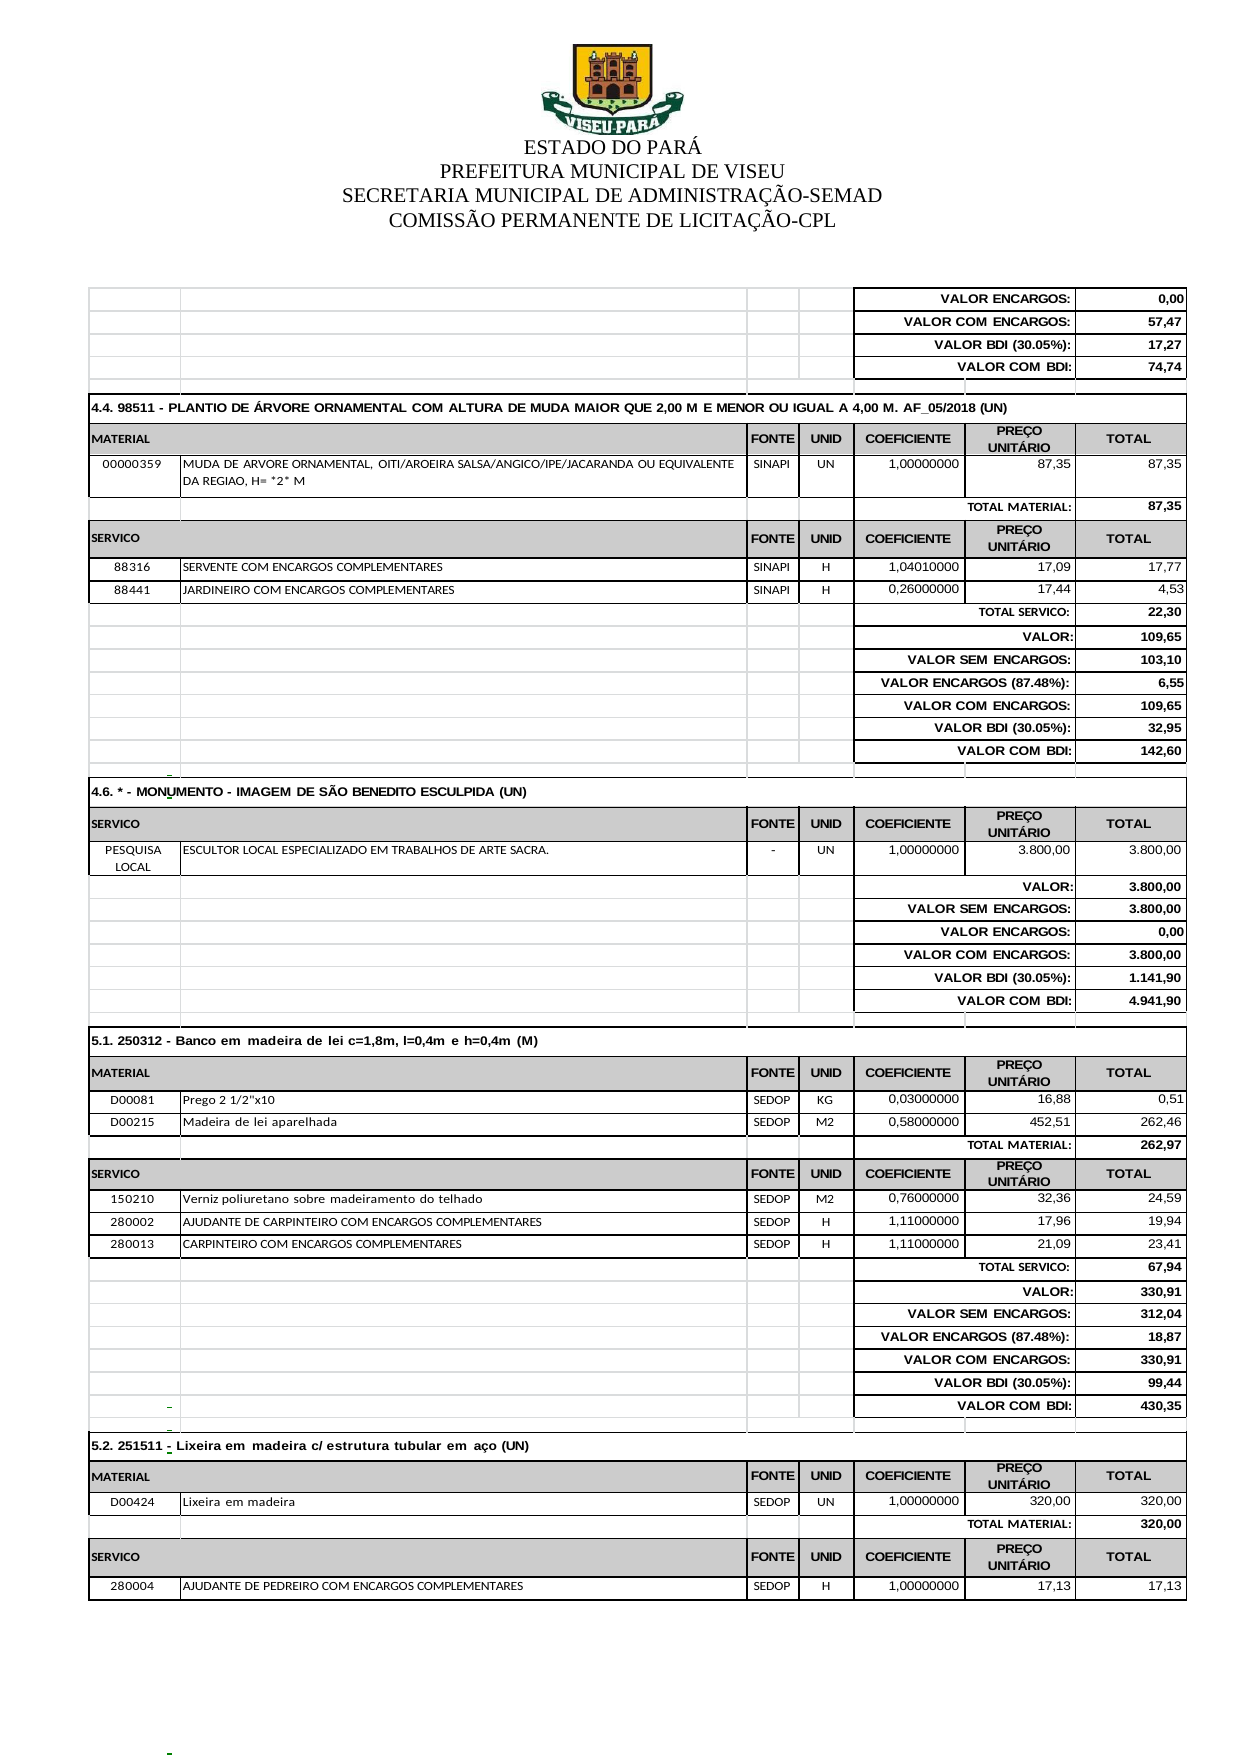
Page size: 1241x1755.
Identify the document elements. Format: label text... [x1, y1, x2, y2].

table_cell [748, 335, 798, 356]
table_cell COEFICIENTE [855, 521, 964, 557]
table_cell [1076, 1418, 1186, 1431]
table_cell [181, 1304, 746, 1326]
table_cell 17,09 [966, 559, 1075, 580]
table_cell [90, 741, 180, 762]
table_cell [800, 604, 853, 625]
table_cell [748, 764, 853, 777]
table_cell [748, 967, 798, 989]
table_cell VALOR COM BDI: [855, 741, 1075, 762]
table_cell 88441 [90, 582, 180, 603]
table_cell PREÇO UNITÁRIO [966, 1539, 1075, 1576]
table_cell SERVICO [90, 1539, 746, 1576]
table_cell 3.800,00 [966, 842, 1075, 875]
table_cell [800, 741, 853, 762]
table_cell VALOR COM ENCARGOS: [855, 312, 1075, 333]
table_cell PREÇO UNITÁRIO [966, 808, 1075, 841]
table_cell 4.4. 98511 - PLANTIO DE ÁRVORE ORNAMENTAL COM ALTURA DE MUDA MAIOR QUE 2,00 M E MENOR OU IGUAL A 4,00 M. AF_05/2018 (UN) [90, 395, 1186, 423]
table_cell Madeira de lei aparelhada [181, 1114, 746, 1135]
table_cell [800, 357, 853, 378]
table_cell 320,00 [1076, 1516, 1186, 1537]
table_cell [181, 627, 746, 648]
table_cell 6,55 [1076, 673, 1186, 694]
table_header [800, 289, 853, 310]
table_cell Prego 2 1/2"x10 [181, 1092, 746, 1113]
table_cell 17,27 [1076, 335, 1186, 356]
table_cell COEFICIENTE [855, 1539, 964, 1576]
table_cell 262,46 [1076, 1114, 1186, 1135]
table_cell TOTAL [1076, 1539, 1186, 1576]
table_cell UNID [800, 1057, 853, 1090]
table_cell H [800, 582, 853, 603]
table_cell D00081 [90, 1092, 180, 1113]
table_cell COEFICIENTE [855, 808, 964, 841]
table_cell UN [800, 456, 853, 497]
table_cell AJUDANTE DE PEDREIRO COM ENCARGOS COMPLEMENTARES [181, 1578, 746, 1599]
table_cell [90, 1516, 180, 1537]
table_cell [800, 1259, 853, 1280]
table_cell 0,26000000 [855, 582, 964, 603]
table_cell [181, 1013, 746, 1026]
table_cell M2 [800, 1114, 853, 1135]
table_cell [1076, 1013, 1186, 1026]
table_cell [90, 312, 180, 333]
table_cell SERVENTE COM ENCARGOS COMPLEMENTARES [181, 559, 746, 580]
table_cell [90, 1396, 180, 1417]
table_cell [181, 1373, 746, 1394]
table_cell [90, 899, 180, 920]
table_cell [748, 922, 798, 943]
table_cell PREÇO UNITÁRIO [966, 1160, 1075, 1189]
table_cell [748, 1373, 798, 1394]
table_cell [966, 380, 1075, 393]
table_cell H [800, 559, 853, 580]
table_cell CARPINTEIRO COM ENCARGOS COMPLEMENTARES [181, 1236, 746, 1257]
table_cell [800, 922, 853, 943]
table_cell [800, 876, 853, 897]
table_cell SEDOP [748, 1114, 798, 1135]
table_cell 1,00000000 [855, 1578, 964, 1599]
table_cell 17,96 [966, 1213, 1075, 1234]
table_cell UNID [800, 1160, 853, 1189]
table_cell [181, 1259, 746, 1280]
table_cell FONTE [748, 424, 798, 454]
table_cell [748, 1350, 798, 1371]
table_cell SINAPI [748, 582, 798, 603]
table_cell TOTAL MATERIAL: [855, 1516, 1075, 1537]
table_cell [181, 945, 746, 966]
table_header [748, 289, 798, 310]
table_cell [90, 1304, 180, 1326]
table_cell 280013 [90, 1236, 180, 1257]
table_cell [855, 380, 964, 393]
table_cell TOTAL [1076, 424, 1186, 454]
table_cell VALOR ENCARGOS: [855, 922, 1075, 943]
table_cell [90, 1137, 180, 1158]
table_cell COEFICIENTE [855, 1057, 964, 1090]
table_cell ESCULTOR LOCAL ESPECIALIZADO EM TRABALHOS DE ARTE SACRA. [181, 842, 746, 875]
table_cell [181, 335, 746, 356]
table_cell VALOR SEM ENCARGOS: [855, 899, 1075, 920]
table_cell VALOR ENCARGOS (87.48%): [855, 1327, 1075, 1348]
table_cell 32,36 [966, 1191, 1075, 1212]
table_cell [748, 1304, 798, 1326]
table_cell MUDA DE ARVORE ORNAMENTAL, OITI/AROEIRA SALSA/ANGICO/IPE/JACARANDA OU EQUIVALENTE DA REGIAO, H= *2* M [181, 456, 746, 497]
table_cell VALOR: [855, 627, 1075, 648]
table_cell 3.800,00 [1076, 945, 1186, 966]
table_cell [90, 718, 180, 739]
table_cell [90, 695, 180, 716]
table_cell 4,53 [1076, 582, 1186, 603]
table_cell [800, 1304, 853, 1326]
table_cell 330,91 [1076, 1350, 1186, 1371]
table_cell 17,44 [966, 582, 1075, 603]
table_cell 23,41 [1076, 1236, 1186, 1257]
table_cell D00424 [90, 1493, 180, 1514]
table_cell [800, 1350, 853, 1371]
table_cell 17,13 [966, 1578, 1075, 1599]
table_cell [800, 695, 853, 716]
table_cell [748, 876, 798, 897]
table_cell Lixeira em madeira [181, 1493, 746, 1514]
table_cell [966, 764, 1075, 777]
table_cell VALOR: [855, 1282, 1075, 1303]
table_cell SEDOP [748, 1191, 798, 1212]
table_cell VALOR COM BDI: [855, 990, 1075, 1011]
table_cell 21,09 [966, 1236, 1075, 1257]
table_cell [90, 498, 180, 519]
table_cell KG [800, 1092, 853, 1113]
table_cell [748, 945, 798, 966]
table_cell [748, 1282, 798, 1303]
table_cell COEFICIENTE [855, 424, 964, 454]
table_cell 5.1. 250312 - Banco em madeira de lei c=1,8m, l=0,4m e h=0,4m (M) [90, 1028, 1186, 1056]
table_cell TOTAL MATERIAL: [855, 1137, 1075, 1158]
table_cell 1,00000000 [855, 456, 964, 497]
table_cell VALOR COM BDI: [855, 357, 1075, 378]
table_cell [181, 764, 746, 777]
table_cell [800, 945, 853, 966]
table_cell 1,11000000 [855, 1213, 964, 1234]
table_cell [800, 650, 853, 671]
table_cell [800, 312, 853, 333]
table_cell [181, 899, 746, 920]
table_cell [748, 498, 798, 519]
table_cell [748, 312, 798, 333]
table_cell [748, 1013, 853, 1026]
table_cell SEDOP [748, 1493, 798, 1514]
table_cell [90, 1373, 180, 1394]
table_cell 18,87 [1076, 1327, 1186, 1348]
table_cell TOTAL MATERIAL: [855, 498, 1075, 519]
table_cell [181, 1327, 746, 1348]
table_cell TOTAL [1076, 521, 1186, 557]
table_cell TOTAL SERVICO: [855, 604, 1075, 625]
table_cell [90, 990, 180, 1011]
table_cell 5.2. 251511 - Lixeira em madeira c/ estrutura tubular em aço (UN) [90, 1433, 1186, 1460]
table_cell [855, 1418, 964, 1431]
table_cell 142,60 [1076, 741, 1186, 762]
table_cell [181, 1350, 746, 1371]
table_cell VALOR BDI (30.05%): [855, 967, 1075, 989]
table_cell [90, 627, 180, 648]
table_cell [181, 673, 746, 694]
table_cell JARDINEIRO COM ENCARGOS COMPLEMENTARES [181, 582, 746, 603]
table_cell [800, 1516, 853, 1537]
table_cell 3.800,00 [1076, 899, 1186, 920]
table_cell [181, 604, 746, 625]
table_cell SEDOP [748, 1236, 798, 1257]
table_cell 57,47 [1076, 312, 1186, 333]
table_cell PREÇO UNITÁRIO [966, 424, 1075, 454]
table_cell UNID [800, 1462, 853, 1492]
table_cell FONTE [748, 1057, 798, 1090]
table_cell [748, 695, 798, 716]
table_cell [1076, 380, 1186, 393]
table_cell [748, 718, 798, 739]
table_cell 00000359 [90, 456, 180, 497]
table_cell 0,03000000 [855, 1092, 964, 1113]
table_cell [90, 650, 180, 671]
table_cell [800, 990, 853, 1011]
table_cell 280004 [90, 1578, 180, 1599]
table_cell [800, 1396, 853, 1417]
table_cell SEDOP [748, 1092, 798, 1113]
table_cell [90, 1282, 180, 1303]
table_cell D00215 [90, 1114, 180, 1135]
table_cell H [800, 1578, 853, 1599]
table_cell FONTE [748, 1160, 798, 1189]
table_cell [181, 380, 746, 393]
table_cell UN [800, 842, 853, 875]
table_cell VALOR COM ENCARGOS: [855, 1350, 1075, 1371]
table_cell SINAPI [748, 456, 798, 497]
table_cell FONTE [748, 1462, 798, 1492]
table_cell [181, 1137, 746, 1158]
table_cell TOTAL [1076, 1057, 1186, 1090]
table_cell VALOR BDI (30.05%): [855, 335, 1075, 356]
table_cell [748, 899, 798, 920]
table_cell [181, 1516, 746, 1537]
table_cell VALOR BDI (30.05%): [855, 718, 1075, 739]
table_cell 150210 [90, 1191, 180, 1212]
table_cell FONTE [748, 521, 798, 557]
table_cell [90, 380, 180, 393]
table_cell [748, 741, 798, 762]
table_cell 452,51 [966, 1114, 1075, 1135]
table_cell 87,35 [966, 456, 1075, 497]
table_cell [800, 1373, 853, 1394]
table_cell 19,94 [1076, 1213, 1186, 1234]
table_cell 1,00000000 [855, 842, 964, 875]
table_cell [800, 1282, 853, 1303]
table_cell UNID [800, 1539, 853, 1576]
table_cell [855, 764, 964, 777]
table_cell [90, 604, 180, 625]
table_cell PREÇO UNITÁRIO [966, 1462, 1075, 1492]
table_cell [800, 1137, 853, 1158]
table_header 0,00 [1076, 289, 1186, 310]
table_cell UNID [800, 808, 853, 841]
table_cell 87,35 [1076, 498, 1186, 519]
table_cell 320,00 [966, 1493, 1075, 1514]
table_cell H [800, 1213, 853, 1234]
table_cell VALOR COM ENCARGOS: [855, 695, 1075, 716]
table_cell COEFICIENTE [855, 1160, 964, 1189]
table_cell [800, 899, 853, 920]
table_cell [800, 673, 853, 694]
table_cell COEFICIENTE [855, 1462, 964, 1492]
table_cell 3.800,00 [1076, 842, 1186, 875]
table_cell MATERIAL [90, 1057, 746, 1090]
table_cell 109,65 [1076, 627, 1186, 648]
table_cell [748, 604, 798, 625]
table_cell VALOR COM BDI: [855, 1396, 1075, 1417]
table_cell [748, 1327, 798, 1348]
table_cell 1,00000000 [855, 1493, 964, 1514]
table_cell 16,88 [966, 1092, 1075, 1113]
table_cell [90, 764, 180, 777]
table_cell [800, 627, 853, 648]
table_cell PREÇO UNITÁRIO [966, 521, 1075, 557]
table_cell [181, 695, 746, 716]
table_cell [966, 1013, 1075, 1026]
table_cell [748, 627, 798, 648]
table_cell TOTAL [1076, 1160, 1186, 1189]
table_cell FONTE [748, 808, 798, 841]
table_cell MATERIAL [90, 424, 746, 454]
table_cell [181, 650, 746, 671]
table_cell FONTE [748, 1539, 798, 1576]
table_cell [90, 945, 180, 966]
table_cell 4.6. * - MONUMENTO - IMAGEM DE SÃO BENEDITO ESCULPIDA (UN) [90, 778, 1186, 806]
table_cell [181, 990, 746, 1011]
table_cell [800, 967, 853, 989]
table_cell [800, 1327, 853, 1348]
table_cell [181, 357, 746, 378]
table_cell [748, 1137, 798, 1158]
table_cell SEDOP [748, 1213, 798, 1234]
table_cell VALOR: [855, 876, 1075, 897]
table_cell VALOR SEM ENCARGOS: [855, 1304, 1075, 1326]
table_cell [1076, 764, 1186, 777]
table_cell 312,04 [1076, 1304, 1186, 1326]
table_cell 103,10 [1076, 650, 1186, 671]
table_cell [90, 1350, 180, 1371]
table_cell 430,35 [1076, 1396, 1186, 1417]
table_cell 0,76000000 [855, 1191, 964, 1212]
table_cell [966, 1418, 1075, 1431]
table_cell 88316 [90, 559, 180, 580]
table_cell TOTAL [1076, 808, 1186, 841]
table_cell TOTAL [1076, 1462, 1186, 1492]
table_cell [181, 1418, 746, 1431]
table_cell SERVICO [90, 808, 746, 841]
table_cell 0,58000000 [855, 1114, 964, 1135]
table_cell SEDOP [748, 1578, 798, 1599]
table_cell TOTAL SERVICO: [855, 1259, 1075, 1280]
table_cell 74,74 [1076, 357, 1186, 378]
table_cell [800, 498, 853, 519]
table_cell 99,44 [1076, 1373, 1186, 1394]
table_cell [181, 1396, 746, 1417]
table_cell [181, 741, 746, 762]
table_cell H [800, 1236, 853, 1257]
table_cell UN [800, 1493, 853, 1514]
table_cell [90, 922, 180, 943]
table_cell [90, 335, 180, 356]
table_cell 22,30 [1076, 604, 1186, 625]
table_cell [181, 498, 746, 519]
table_cell 4.941,90 [1076, 990, 1186, 1011]
table_cell 17,13 [1076, 1578, 1186, 1599]
table_cell 1,04010000 [855, 559, 964, 580]
table_cell [748, 1516, 798, 1537]
table_cell 3.800,00 [1076, 876, 1186, 897]
table_cell 67,94 [1076, 1259, 1186, 1280]
table_cell [90, 1013, 180, 1026]
table_header [181, 289, 746, 310]
table_cell 320,00 [1076, 1493, 1186, 1514]
table_header [90, 289, 180, 310]
table_cell UNID [800, 521, 853, 557]
table_cell [90, 876, 180, 897]
table_cell SINAPI [748, 559, 798, 580]
table_cell 262,97 [1076, 1137, 1186, 1158]
table_cell 280002 [90, 1213, 180, 1234]
table_cell [181, 312, 746, 333]
table_cell VALOR COM ENCARGOS: [855, 945, 1075, 966]
table_cell 32,95 [1076, 718, 1186, 739]
table_cell [748, 1396, 798, 1417]
table_cell 0,00 [1076, 922, 1186, 943]
table_cell [181, 922, 746, 943]
table_cell [90, 967, 180, 989]
table_cell PESQUISA LOCAL [90, 842, 180, 875]
table_cell 87,35 [1076, 456, 1186, 497]
table_cell [748, 380, 853, 393]
table_cell [748, 357, 798, 378]
table_header VALOR ENCARGOS: [855, 289, 1075, 310]
table_cell VALOR ENCARGOS (87.48%): [855, 673, 1075, 694]
table_cell - [748, 842, 798, 875]
table_cell [855, 1013, 964, 1026]
table_cell [748, 650, 798, 671]
table_cell [748, 1418, 853, 1431]
table_cell [181, 876, 746, 897]
table_cell [90, 1327, 180, 1348]
table_cell [181, 718, 746, 739]
table_cell [90, 673, 180, 694]
table_cell MATERIAL [90, 1462, 746, 1492]
table_cell VALOR BDI (30.05%): [855, 1373, 1075, 1394]
table_cell SERVICO [90, 1160, 746, 1189]
table_cell 1.141,90 [1076, 967, 1186, 989]
table_cell 330,91 [1076, 1282, 1186, 1303]
table_cell [90, 357, 180, 378]
table_cell [748, 1259, 798, 1280]
table_cell PREÇO UNITÁRIO [966, 1057, 1075, 1090]
table_cell 0,51 [1076, 1092, 1186, 1113]
table_cell [181, 967, 746, 989]
table_cell VALOR SEM ENCARGOS: [855, 650, 1075, 671]
table_cell [90, 1418, 180, 1431]
table_cell [800, 718, 853, 739]
table_cell 17,77 [1076, 559, 1186, 580]
table_cell [748, 990, 798, 1011]
table_cell 109,65 [1076, 695, 1186, 716]
table_cell [181, 1282, 746, 1303]
table_cell [800, 335, 853, 356]
table_cell M2 [800, 1191, 853, 1212]
table_cell [90, 1259, 180, 1280]
table_cell UNID [800, 424, 853, 454]
table_cell 24,59 [1076, 1191, 1186, 1212]
table_cell SERVICO [90, 521, 746, 557]
table_cell [748, 673, 798, 694]
table_cell AJUDANTE DE CARPINTEIRO COM ENCARGOS COMPLEMENTARES [181, 1213, 746, 1234]
table_cell Verniz poliuretano sobre madeiramento do telhado [181, 1191, 746, 1212]
table_cell 1,11000000 [855, 1236, 964, 1257]
